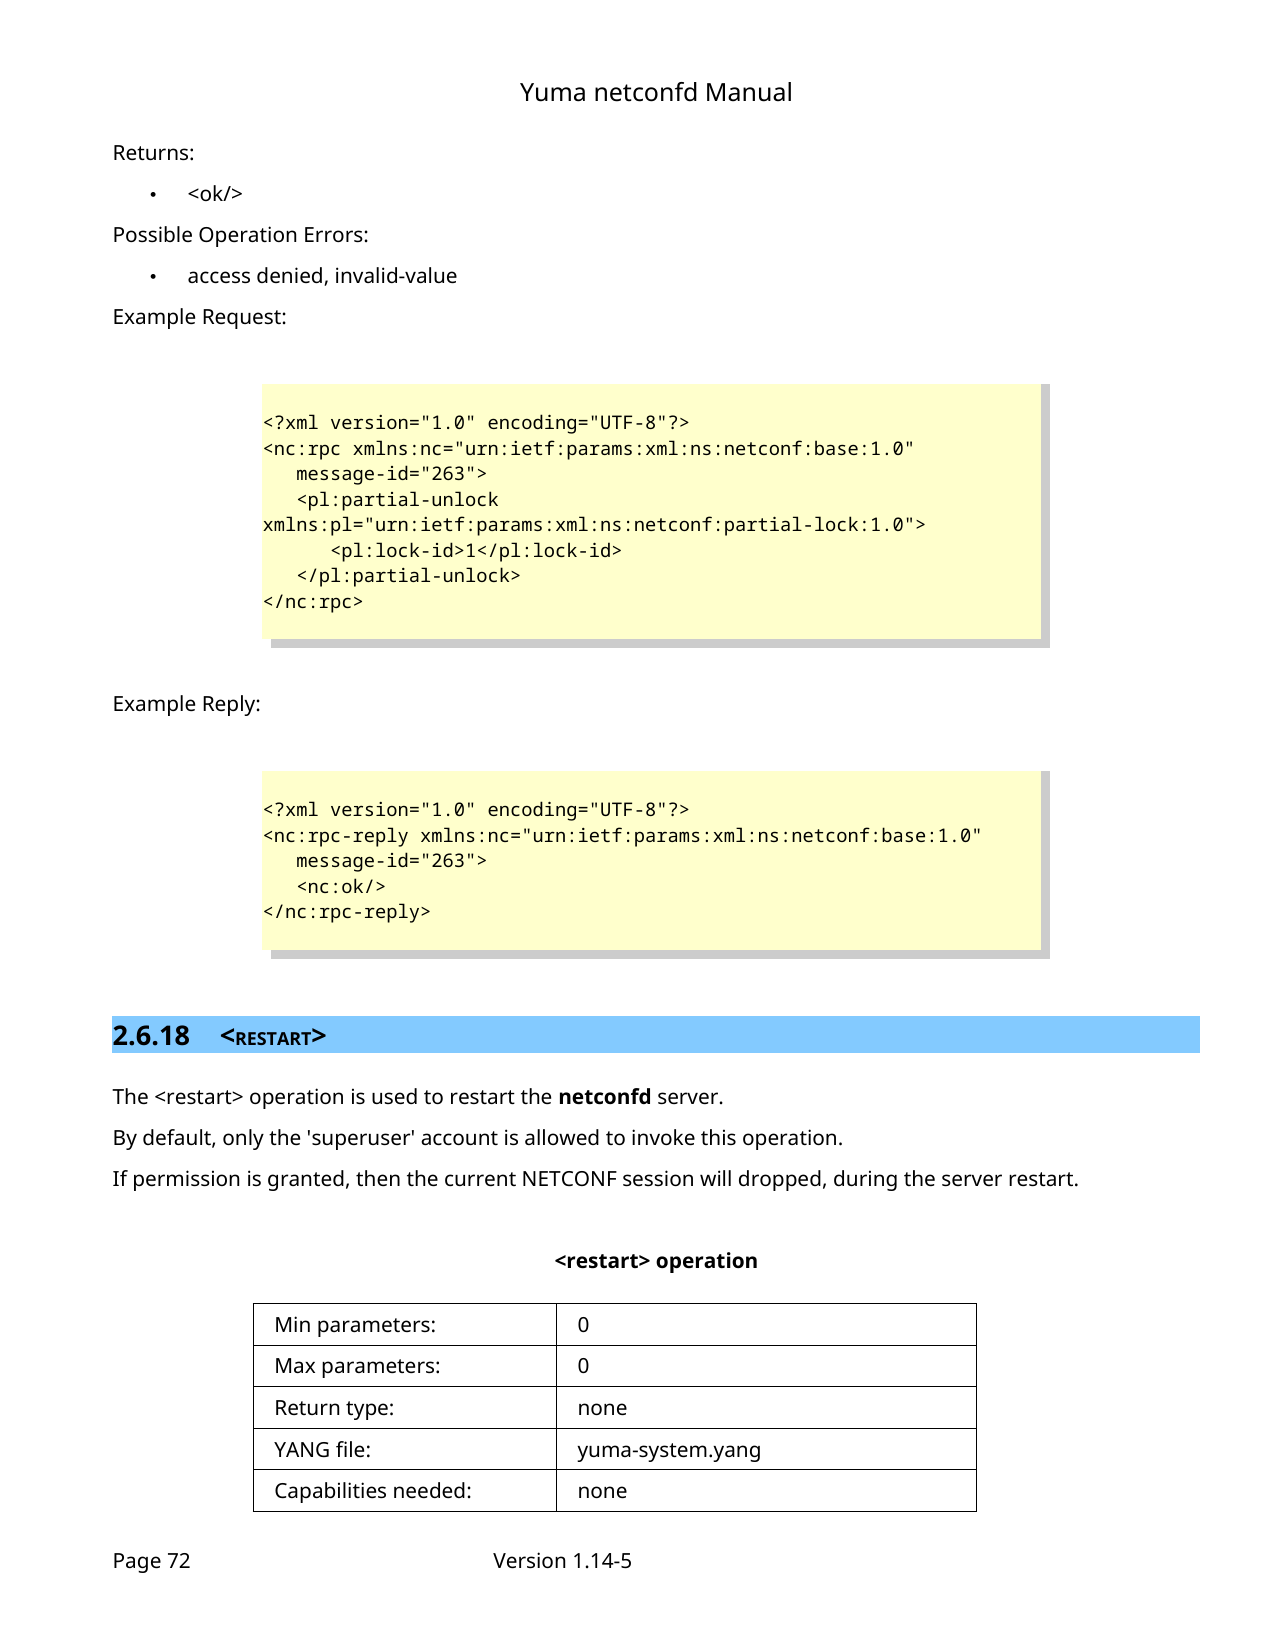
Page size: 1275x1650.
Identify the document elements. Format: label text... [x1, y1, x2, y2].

table_cell none [557, 1470, 976, 1511]
text Example Request: [112, 302, 1200, 331]
text </nc:rpc> [262, 588, 1041, 614]
text The <restart> operation is used to restart the netconfd server. [112, 1082, 1200, 1111]
table_header 0 [557, 1304, 976, 1344]
table_cell 0 [557, 1346, 976, 1386]
table_header Min parameters: [254, 1304, 556, 1344]
text Returns: [112, 138, 1200, 167]
text </nc:rpc-reply> [262, 899, 1041, 924]
table_cell yuma-system.yang [557, 1429, 976, 1469]
list access denied, invalid-value [150, 261, 1200, 290]
table_cell Return type: [254, 1387, 556, 1428]
text By default, only the 'superuser' account is allowed to invoke this operation. [112, 1123, 1200, 1152]
subtitle <restart> operation [127, 1246, 1185, 1274]
text message-id="263"> [262, 461, 1041, 486]
table_cell none [557, 1387, 976, 1428]
text If permission is granted, then the current NETCONF session will dropped, during the server restart. [112, 1164, 1200, 1193]
table_cell YANG file: [254, 1429, 556, 1469]
text Possible Operation Errors: [112, 220, 1200, 249]
subtitle <restart> [112, 1016, 1200, 1053]
text <nc:rpc xmlns:nc="urn:ietf:params:xml:ns:netconf:base:1.0" [262, 435, 1041, 461]
text <nc:rpc-reply xmlns:nc="urn:ietf:params:xml:ns:netconf:base:1.0" [262, 822, 1041, 848]
text <?xml version="1.0" encoding="UTF-8"?> [262, 797, 1041, 822]
text <pl:partial-unlock xmlns:pl="urn:ietf:params:xml:ns:netconf:partial-lock:1.0"> [262, 486, 1041, 537]
text message-id="263"> [262, 848, 1041, 873]
text <nc:ok/> [262, 873, 1041, 899]
table_cell Capabilities needed: [254, 1470, 556, 1511]
list <ok/> [150, 179, 1200, 208]
text Example Reply: [112, 689, 1200, 718]
text </pl:partial-unlock> [262, 563, 1041, 588]
text <pl:lock-id>1</pl:lock-id> [262, 537, 1041, 563]
table_cell Max parameters: [254, 1346, 556, 1386]
text <?xml version="1.0" encoding="UTF-8"?> [262, 410, 1041, 435]
